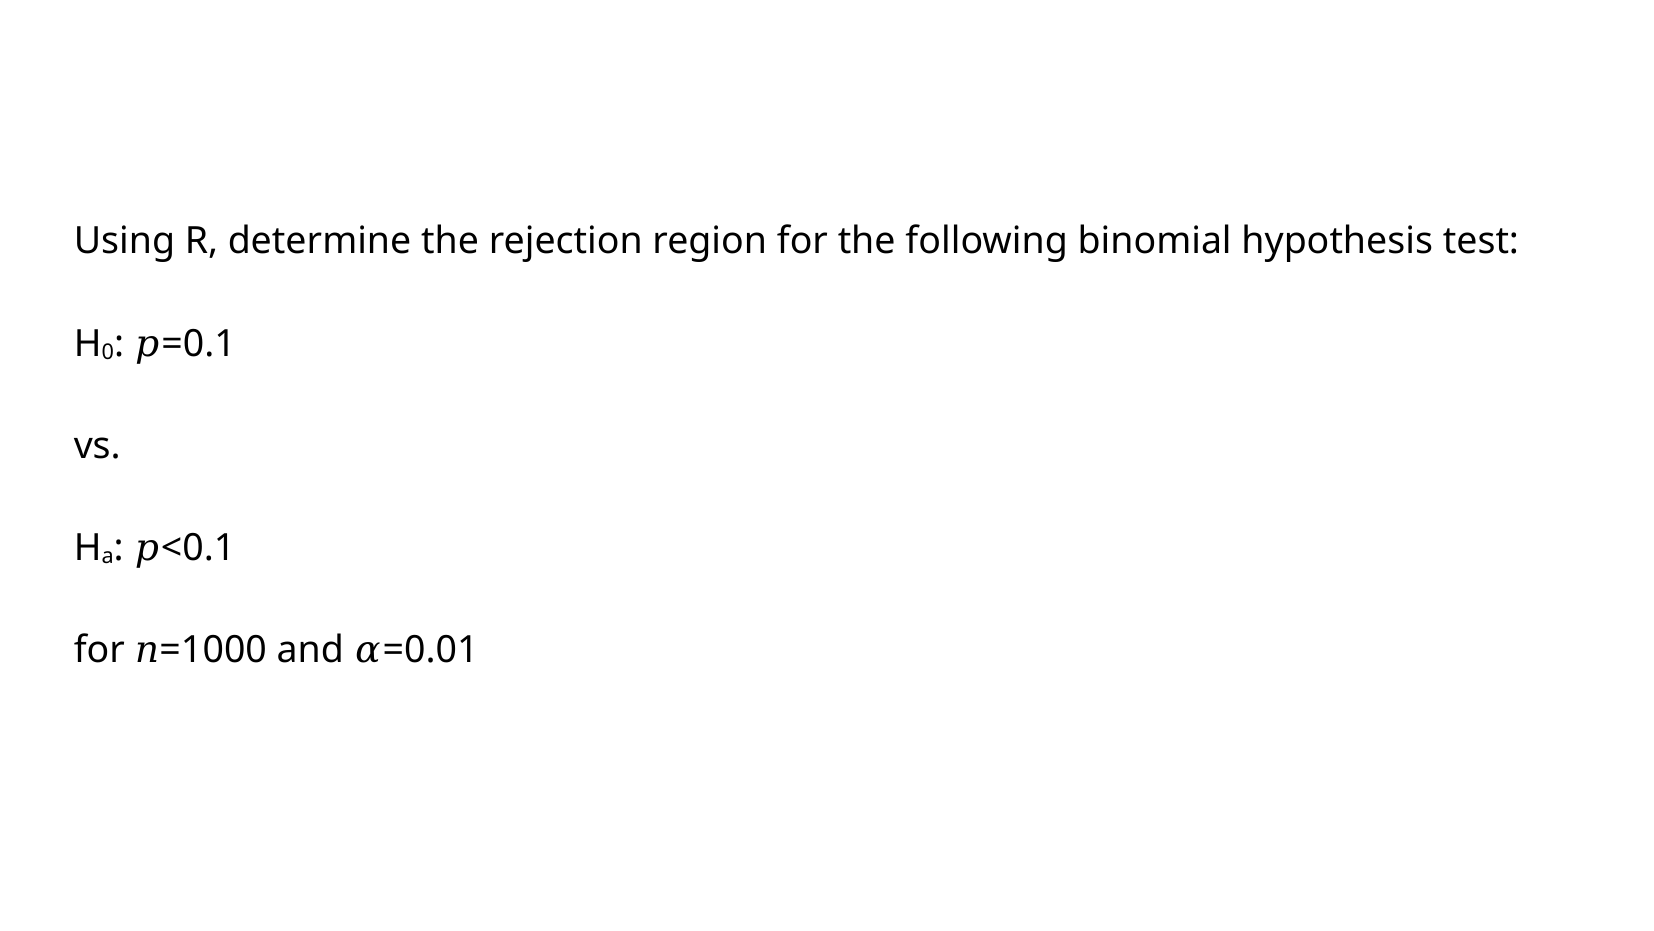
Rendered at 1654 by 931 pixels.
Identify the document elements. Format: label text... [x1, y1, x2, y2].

text_box Using R, determine the rejection region for the following binomial hypothesis test: H0: 𝑝=0.1 vs. Ha: 𝑝<0.1 for 𝑛=1000 and 𝛼=0.01 [59, 206, 1565, 861]
